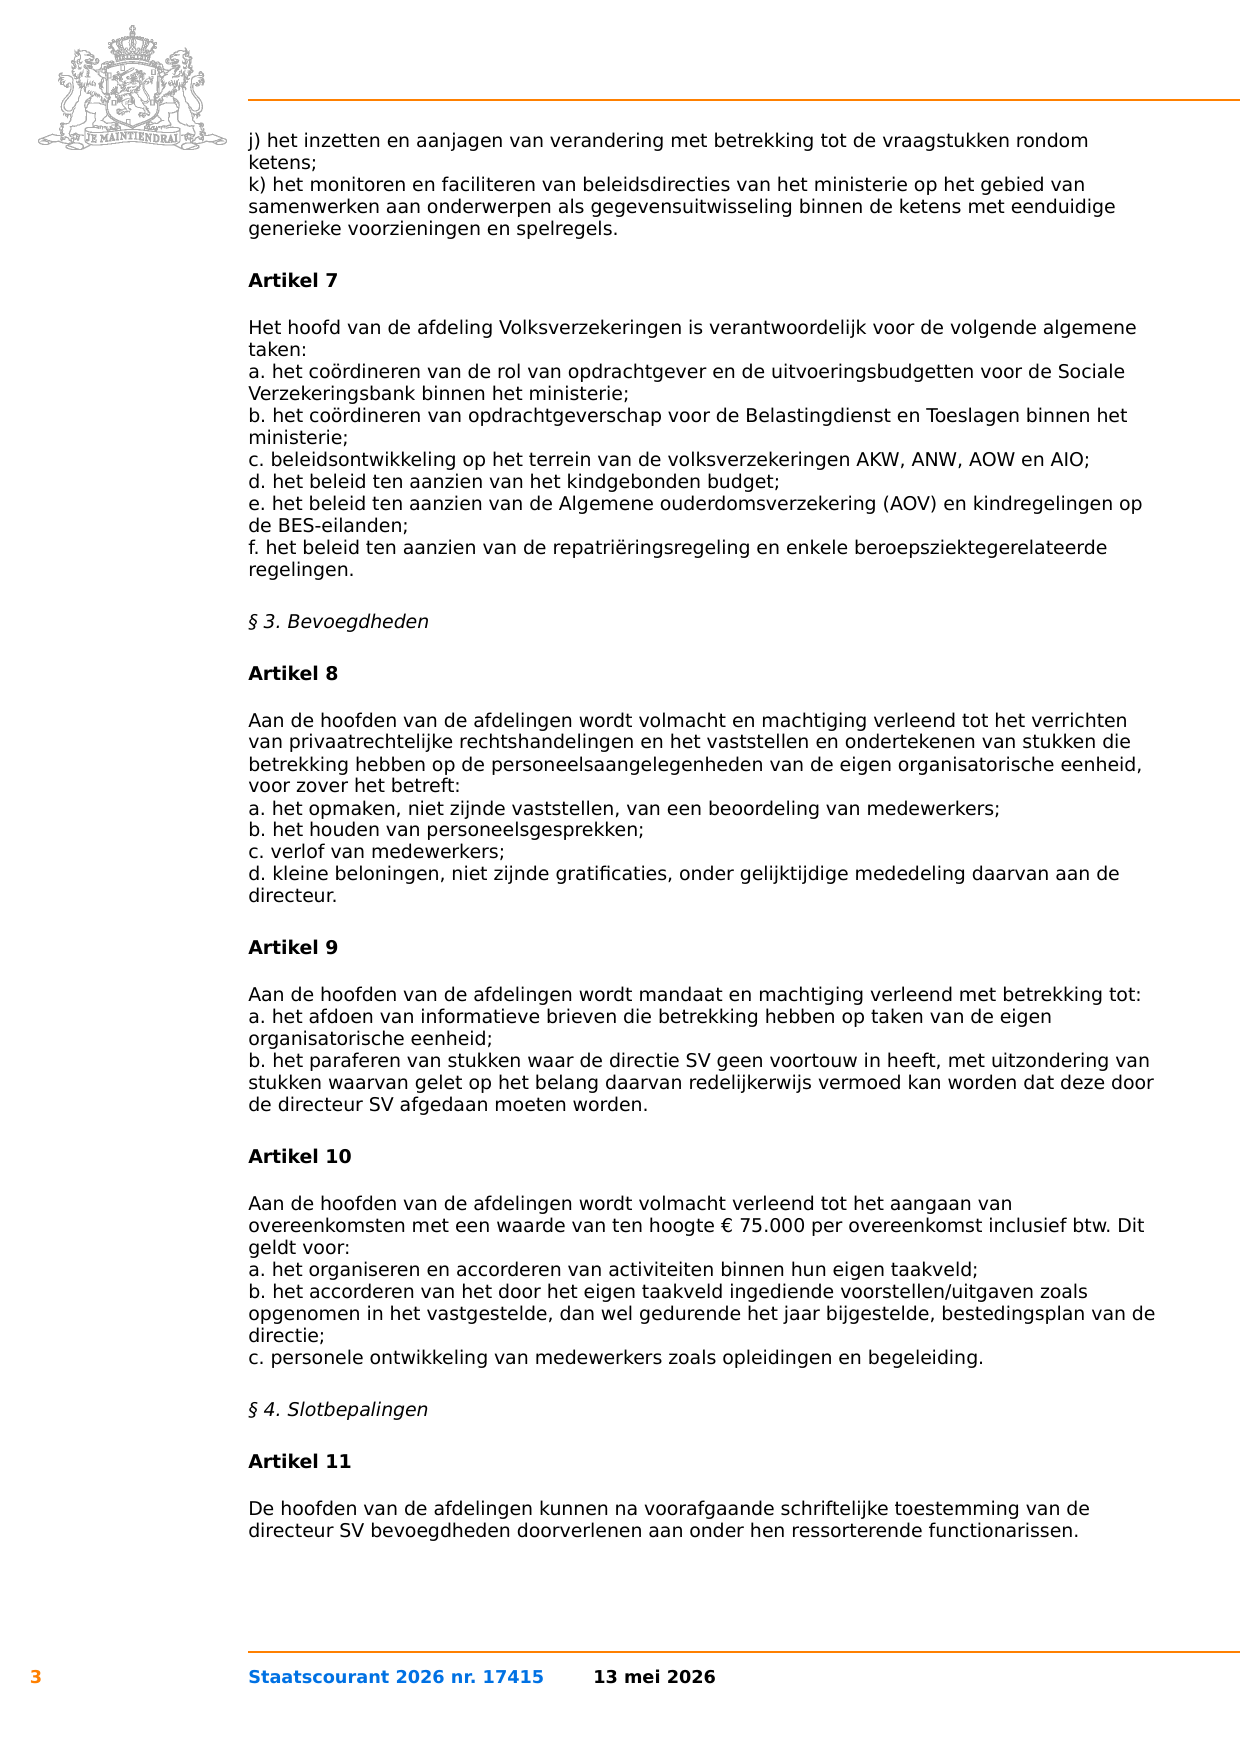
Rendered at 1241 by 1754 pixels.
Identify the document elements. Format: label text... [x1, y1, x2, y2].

text Het hoofd van de afdeling Volksverzekeringen is verantwoordelijk voor de volgende algemene taken: [248, 317, 1163, 361]
text a. het organiseren en accorderen van activiteiten binnen hun eigen taakveld; [248, 1259, 1163, 1281]
text k) het monitoren en faciliteren van beleidsdirecties van het ministerie op het gebied van samenwerken aan onderwerpen als gegevensuitwisseling binnen de ketens met eenduidige generieke voorzieningen en spelregels. [248, 174, 1163, 240]
text Aan de hoofden van de afdelingen wordt mandaat en machtiging verleend met betrekking tot: [248, 984, 1163, 1006]
text De hoofden van de afdelingen kunnen na voorafgaande schriftelijke toestemming van de directeur SV bevoegdheden doorverlenen aan onder hen ressorterende functionarissen. [248, 1498, 1163, 1542]
text Aan de hoofden van de afdelingen wordt volmacht en machtiging verleend tot het verrichten van privaatrechtelijke rechtshandelingen en het vaststellen en ondertekenen van stukken die betrekking hebben op de personeelsaangelegenheden van de eigen organisatorische eenheid, voor zover het betreft: [248, 709, 1163, 797]
text b. het houden van personeelsgesprekken; [248, 819, 1163, 841]
text e. het beleid ten aanzien van de Algemene ouderdomsverzekering (AOV) en kindregelingen op de BES-eilanden; [248, 493, 1163, 537]
subtitle Artikel 7 [248, 270, 1163, 292]
text b. het coördineren van opdrachtgeverschap voor de Belastingdienst en Toeslagen binnen het ministerie; [248, 405, 1163, 449]
text d. het beleid ten aanzien van het kindgebonden budget; [248, 471, 1163, 493]
text b. het paraferen van stukken waar de directie SV geen voortouw in heeft, met uitzondering van stukken waarvan gelet op het belang daarvan redelijkerwijs vermoed kan worden dat deze door de directeur SV afgedaan moeten worden. [248, 1050, 1163, 1116]
text j) het inzetten en aanjagen van verandering met betrekking tot de vraagstukken rondom ketens; [248, 130, 1163, 174]
subtitle Artikel 11 [248, 1451, 1163, 1473]
text d. kleine beloningen, niet zijnde gratificaties, onder gelijktijdige mededeling daarvan aan de directeur. [248, 863, 1163, 907]
text c. beleidsontwikkeling op het terrein van de volksverzekeringen AKW, ANW, AOW en AIO; [248, 449, 1163, 471]
text c. personele ontwikkeling van medewerkers zoals opleidingen en begeleiding. [248, 1347, 1163, 1369]
subtitle Artikel 9 [248, 937, 1163, 959]
text b. het accorderen van het door het eigen taakveld ingediende voorstellen/uitgaven zoals opgenomen in het vastgestelde, dan wel gedurende het jaar bijgestelde, bestedingsplan van de directie; [248, 1281, 1163, 1347]
text c. verlof van medewerkers; [248, 841, 1163, 863]
text a. het afdoen van informatieve brieven die betrekking hebben op taken van de eigen organisatorische eenheid; [248, 1006, 1163, 1050]
subtitle Artikel 10 [248, 1146, 1163, 1168]
subtitle § 3. Bevoegdheden [248, 611, 1163, 632]
subtitle § 4. Slotbepalingen [248, 1399, 1163, 1421]
text f. het beleid ten aanzien van de repatriëringsregeling en enkele beroepsziektegerelateerde regelingen. [248, 537, 1163, 581]
subtitle Artikel 8 [248, 662, 1163, 684]
text a. het opmaken, niet zijnde vaststellen, van een beoordeling van medewerkers; [248, 797, 1163, 819]
text a. het coördineren van de rol van opdrachtgever en de uitvoeringsbudgetten voor de Sociale Verzekeringsbank binnen het ministerie; [248, 361, 1163, 405]
picture [38, 25, 227, 150]
text Aan de hoofden van de afdelingen wordt volmacht verleend tot het aangaan van overeenkomsten met een waarde van ten hoogte € 75.000 per overeenkomst inclusief btw. Dit geldt voor: [248, 1193, 1163, 1259]
